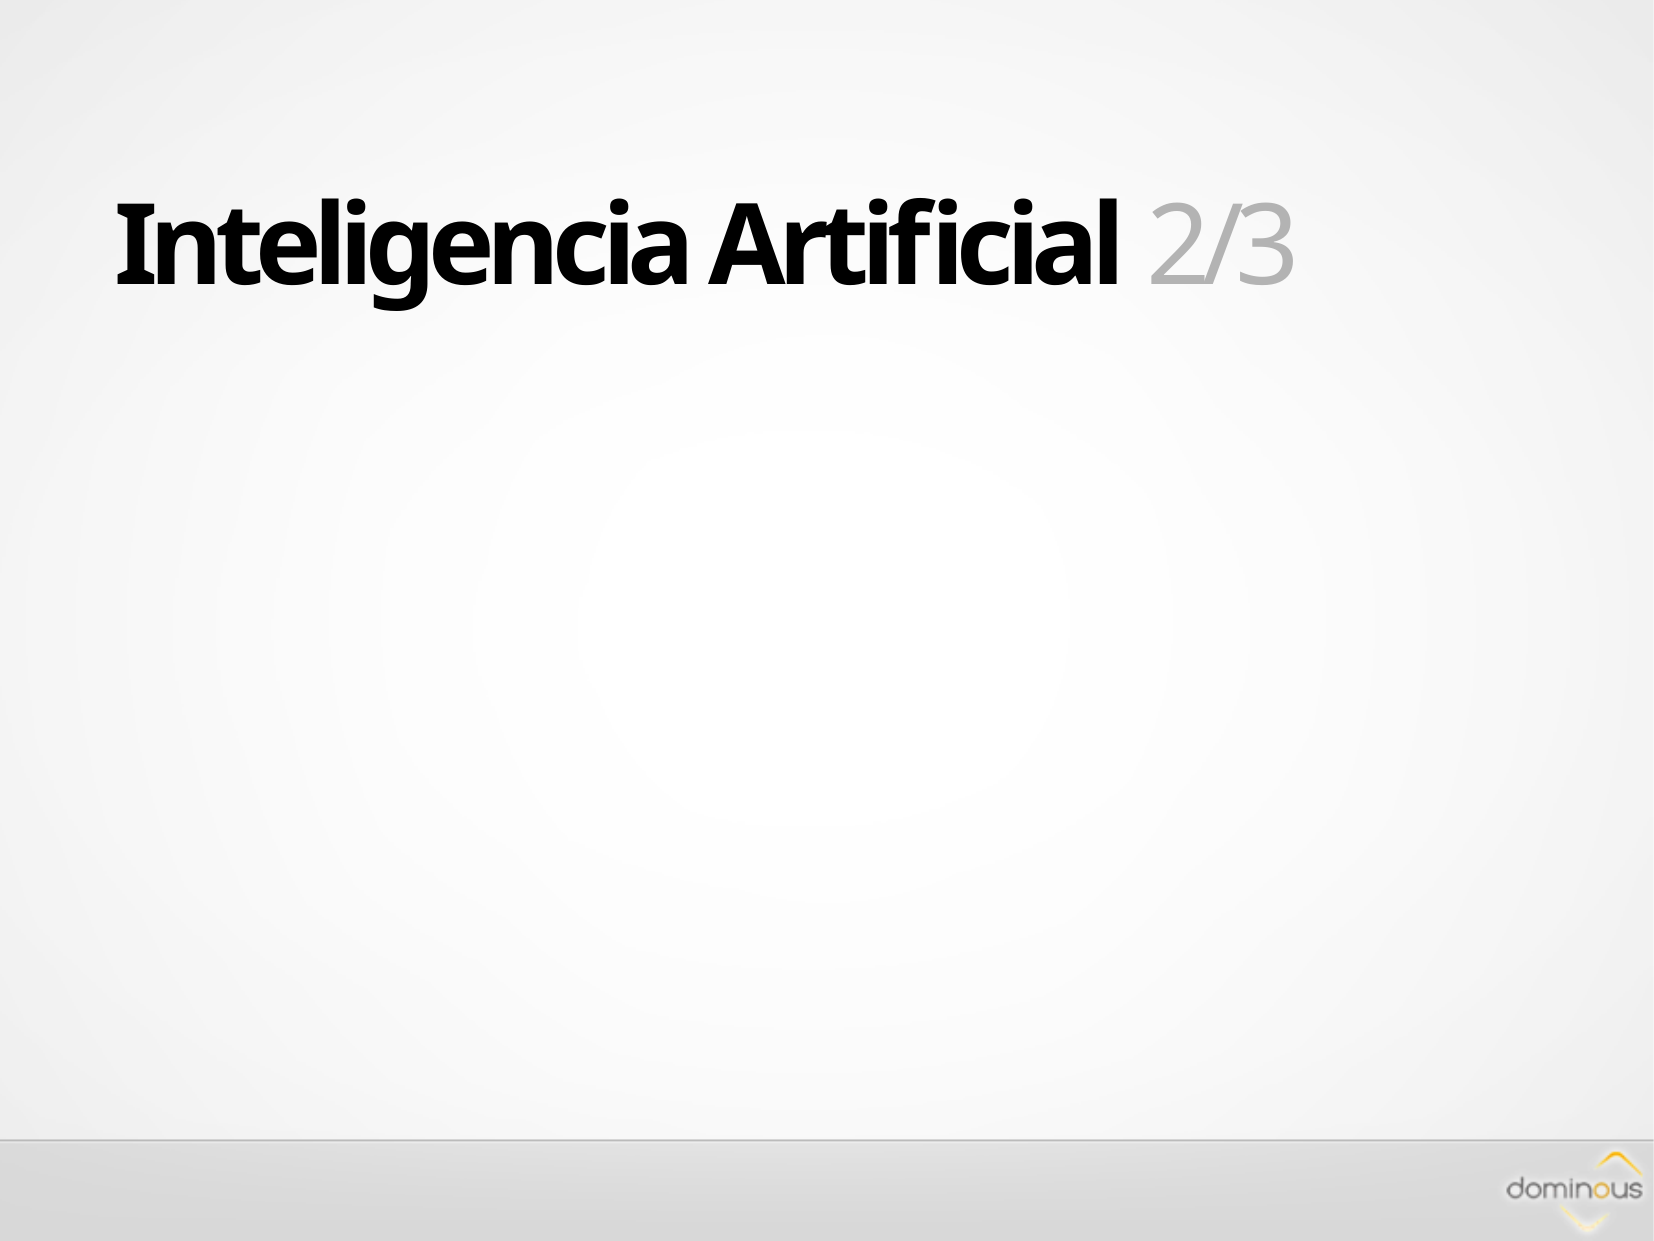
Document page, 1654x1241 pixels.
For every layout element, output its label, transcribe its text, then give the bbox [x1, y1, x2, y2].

picture [0, 0, 1654, 1241]
text_box Inteligencia Artificial 2/3 [99, 179, 1565, 355]
